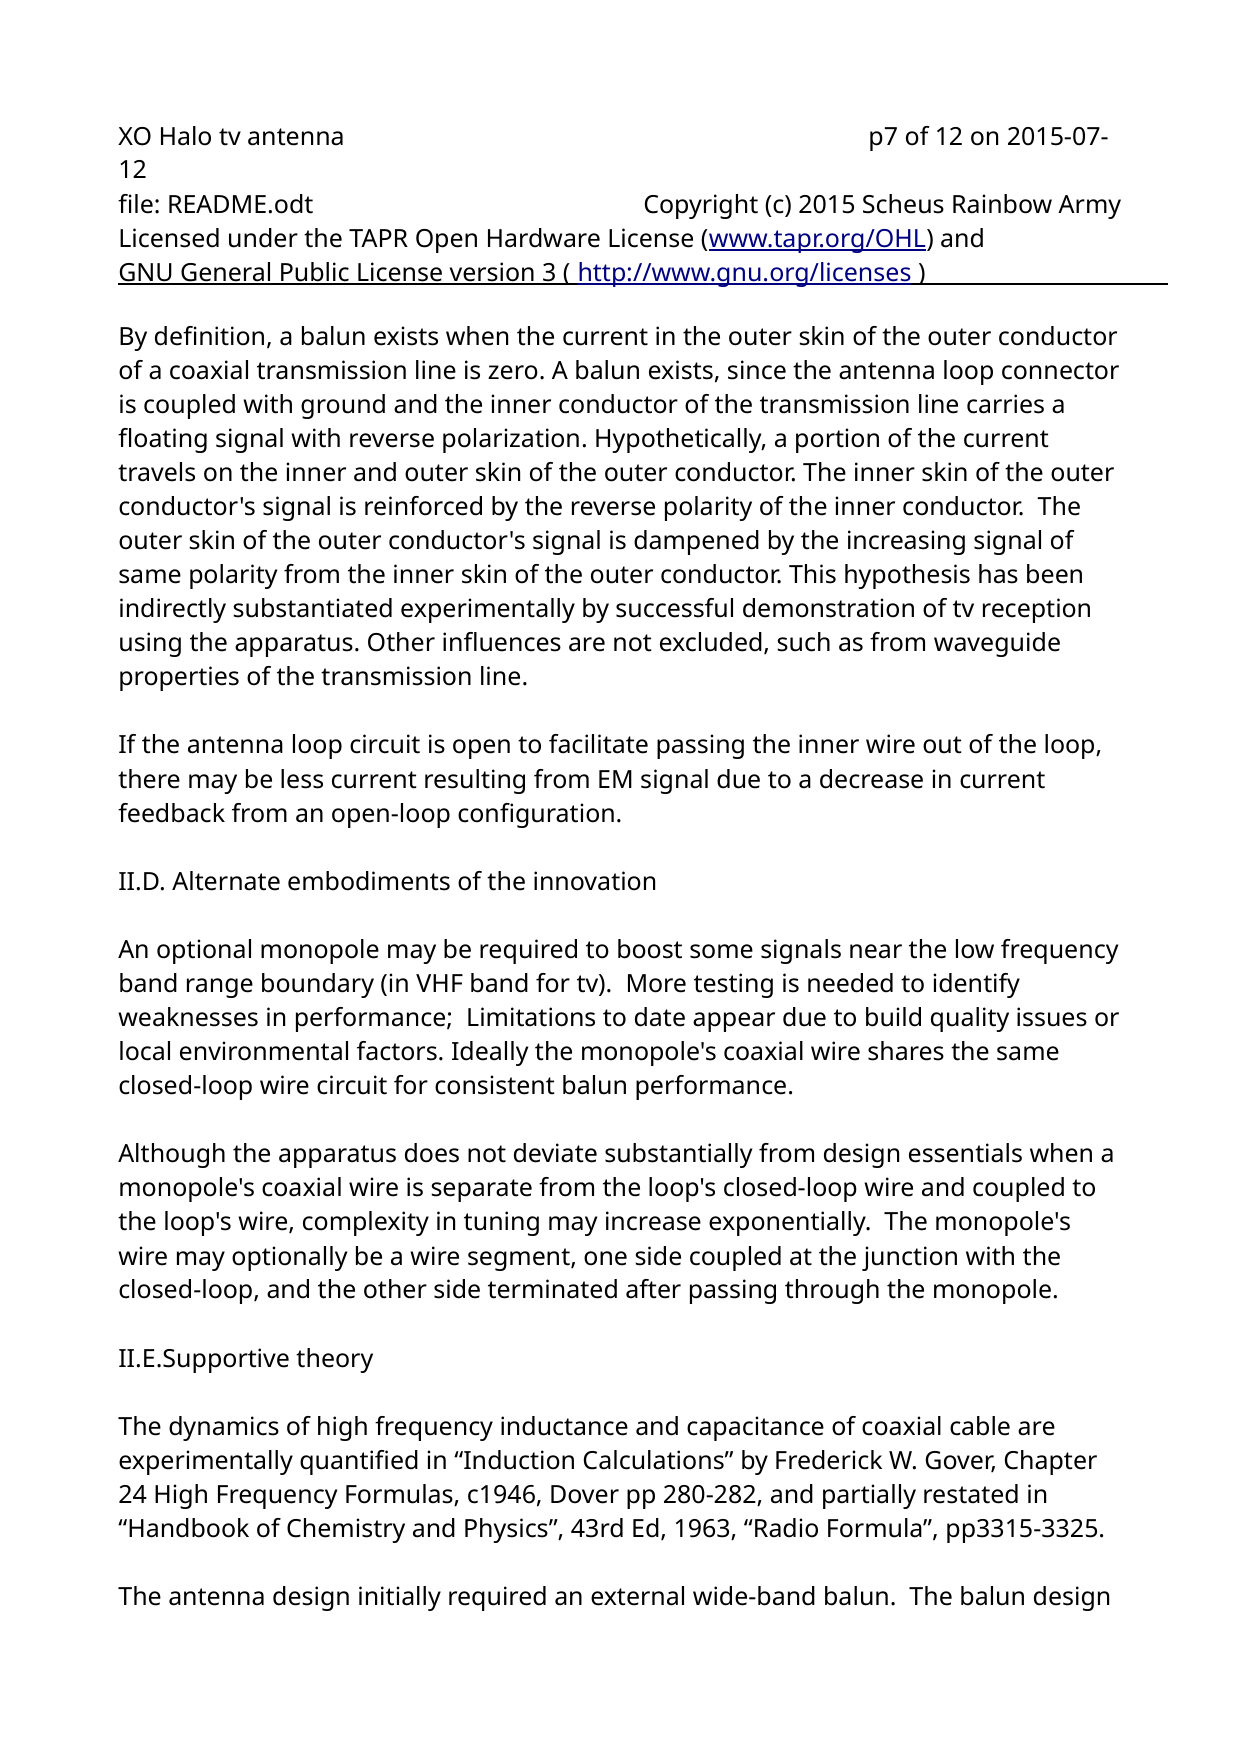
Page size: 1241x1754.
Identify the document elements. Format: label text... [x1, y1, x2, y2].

text Although the apparatus does not deviate substantially from design essentials when a monopole's coaxial wire is separate from the loop's closed-loop wire and coupled to the loop's wire, complexity in tuning may increase exponentially. The monopole's wire may optionally be a wire segment, one side coupled at the junction with the closed-loop, and the other side terminated after passing through the monopole. [118, 1136, 1122, 1306]
text By definition, a balun exists when the current in the outer skin of the outer conductor of a coaxial transmission line is zero. A balun exists, since the antenna loop connector is coupled with ground and the inner conductor of the transmission line carries a floating signal with reverse polarization. Hypothetically, a portion of the current travels on the inner and outer skin of the outer conductor. The inner skin of the outer conductor's signal is reinforced by the reverse polarity of the inner conductor. The outer skin of the outer conductor's signal is dampened by the increasing signal of same polarity from the inner skin of the outer conductor. This hypothesis has been indirectly substantiated experimentally by successful demonstration of tv reception using the apparatus. Other influences are not excluded, such as from waveguide properties of the transmission line. [118, 318, 1122, 693]
text II.E.Supportive theory [118, 1340, 1122, 1374]
text The antenna design initially required an external wide-band balun. The balun design [118, 1579, 1122, 1613]
text The dynamics of high frequency inductance and capacitance of coaxial cable are experimentally quantified in “Induction Calculations” by Frederick W. Gover, Chapter 24 High Frequency Formulas, c1946, Dover pp 280-282, and partially restated in “Handbook of Chemistry and Physics”, 43rd Ed, 1963, “Radio Formula”, pp3315-3325. [118, 1408, 1122, 1545]
text If the antenna loop circuit is open to facilitate passing the inner wire out of the loop, there may be less current resulting from EM signal due to a decrease in current feedback from an open-loop configuration. [118, 727, 1122, 829]
text An optional monopole may be required to boost some signals near the low frequency band range boundary (in VHF band for tv). More testing is needed to identify weaknesses in performance; Limitations to date appear due to build quality issues or local environmental factors. Ideally the monopole's coaxial wire shares the same closed-loop wire circuit for consistent balun performance. [118, 932, 1122, 1102]
text II.D. Alternate embodiments of the innovation [118, 863, 1122, 897]
